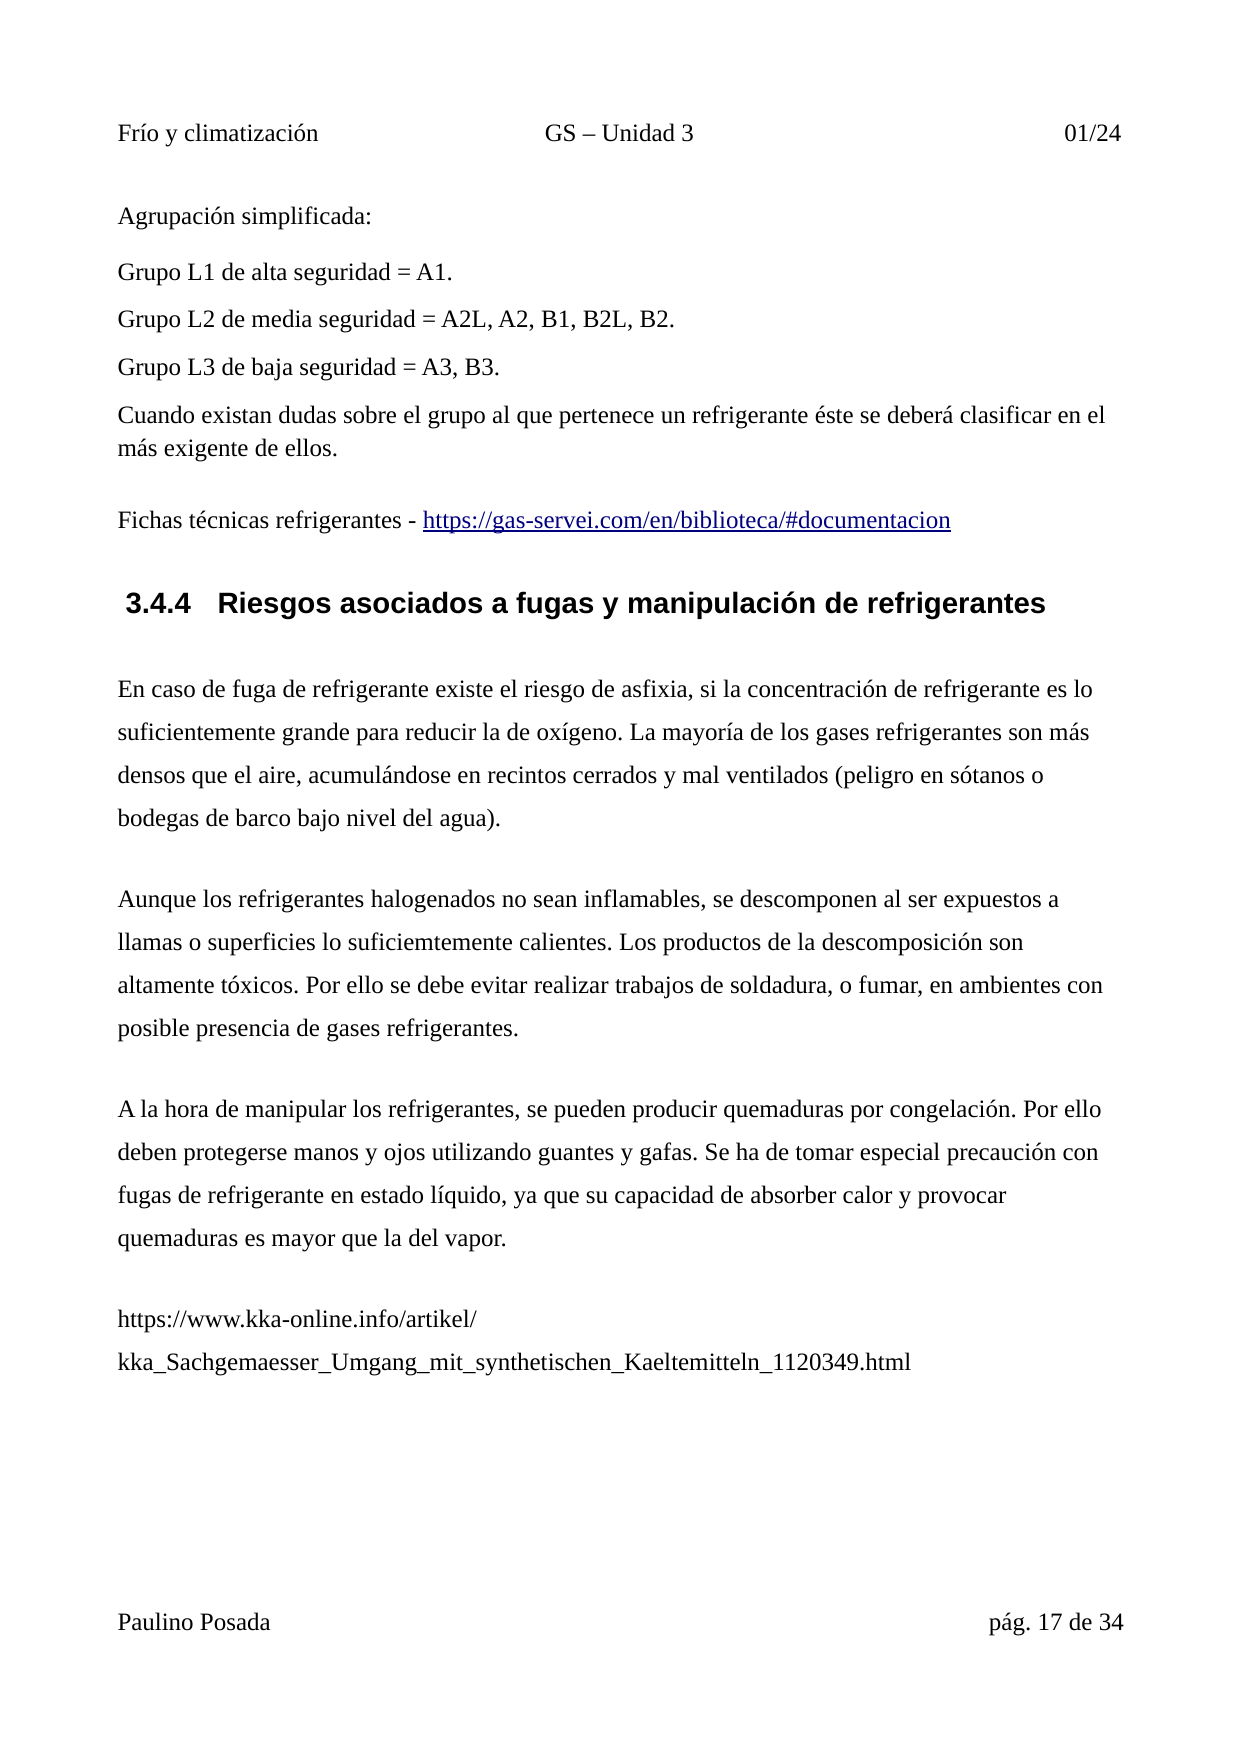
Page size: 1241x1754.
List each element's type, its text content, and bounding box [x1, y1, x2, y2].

text Fichas técnicas refrigerantes - https://gas-servei.com/en/biblioteca/#documentacion [117, 505, 1123, 534]
text Cuando existan dudas sobre el grupo al que pertenece un refrigerante éste se deberá clasificar en el más exigente de ellos. [117, 400, 1123, 462]
text Aunque los refrigerantes halogenados no sean inflamables, se descomponen al ser expuestos a llamas o superficies lo suficiemtemente calientes. Los productos de la descomposición son altamente tóxicos. Por ello se debe evitar realizar trabajos de soldadura, o fumar, en ambientes con posible presencia de gases refrigerantes. [117, 884, 1123, 1042]
text Grupo L2 de media seguridad = A2L, A2, B1, B2L, B2. [117, 304, 1123, 333]
text Agrupación simplificada: [117, 201, 1123, 230]
text https://www.kka-online.info/artikel/kka_Sachgemaesser_Umgang_mit_synthetischen_Kaeltemitteln_1120349.html [117, 1304, 1123, 1376]
text En caso de fuga de refrigerante existe el riesgo de asfixia, si la concentración de refrigerante es lo suficientemente grande para reducir la de oxígeno. La mayoría de los gases refrigerantes son más densos que el aire, acumulándose en recintos cerrados y mal ventilados (peligro en sótanos o bodegas de barco bajo nivel del agua). [117, 674, 1123, 832]
text A la hora de manipular los refrigerantes, se pueden producir quemaduras por congelación. Por ello deben protegerse manos y ojos utilizando guantes y gafas. Se ha de tomar especial precaución con fugas de refrigerante en estado líquido, ya que su capacidad de absorber calor y provocar quemaduras es mayor que la del vapor. [117, 1094, 1123, 1252]
subtitle Riesgos asociados a fugas y manipulación de refrigerantes [117, 586, 1123, 620]
text Grupo L1 de alta seguridad = A1. [117, 257, 1123, 286]
text Grupo L3 de baja seguridad = A3, B3. [117, 352, 1123, 381]
